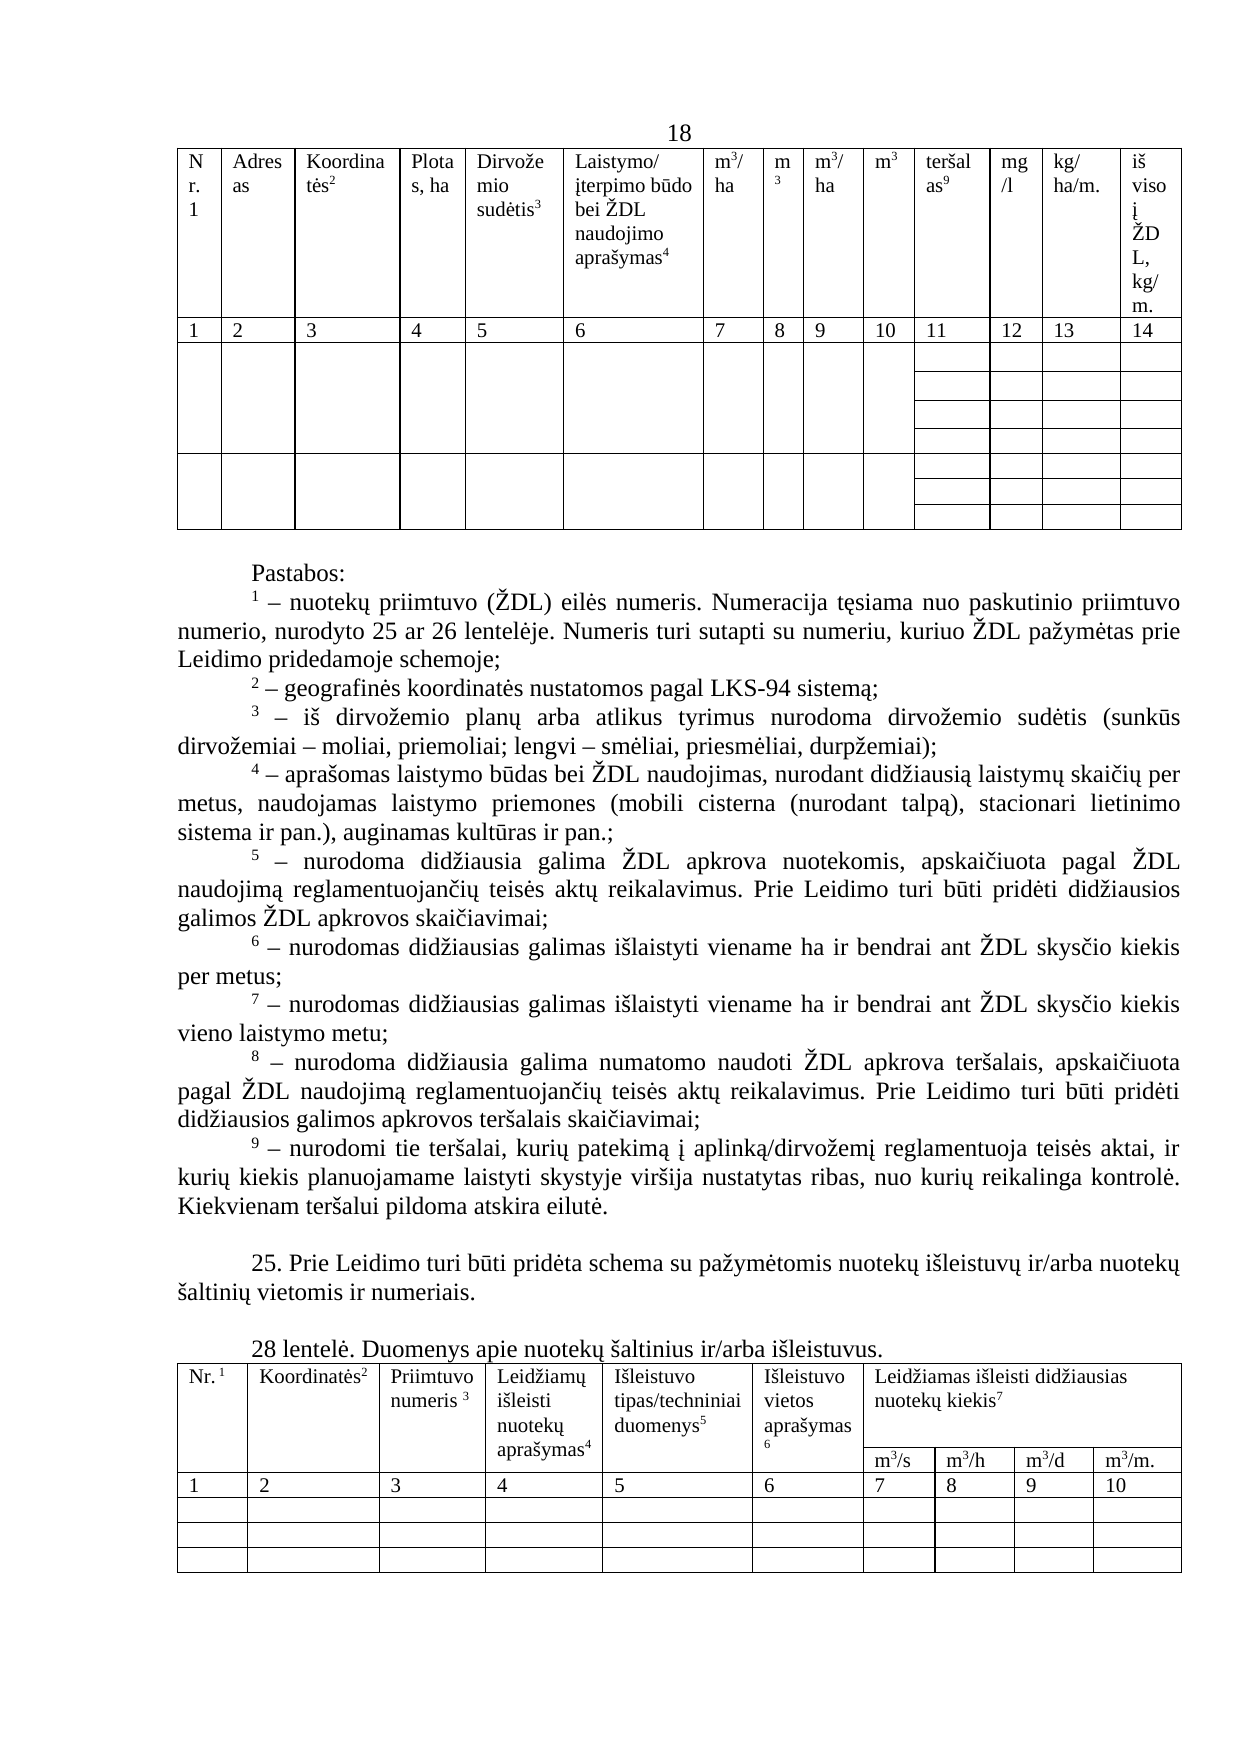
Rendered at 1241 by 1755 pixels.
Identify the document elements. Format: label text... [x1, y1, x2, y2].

table_header Nr. 1 [178, 1364, 247, 1472]
table_cell Nr. 1 [178, 149, 221, 317]
table_cell [991, 343, 1042, 371]
table_cell 5 [603, 1473, 752, 1497]
table_cell [248, 1523, 379, 1547]
table_cell m3/d [1015, 1448, 1093, 1472]
table_cell [936, 1523, 1014, 1547]
table_cell [915, 479, 989, 503]
table_cell [486, 1548, 602, 1572]
text 9 – nurodomi tie teršalai, kurių patekimą į aplinką/dirvožemį reglamentuoja teisės aktai, ir kurių kiekis planuojamame laistyti skystyje viršija nustatytas ribas, nuo kurių reikalinga kontrolė. Kiekvienam teršalui pildoma atskira eilutė. [177, 1133, 1181, 1219]
table_cell [1121, 401, 1181, 428]
table_cell Koordinatės2 [296, 149, 399, 317]
table_cell [603, 1523, 752, 1547]
table_cell [915, 401, 989, 428]
table_cell [1043, 505, 1120, 528]
table_cell 9 [1015, 1473, 1093, 1497]
table_cell 4 [486, 1473, 602, 1497]
table_cell 8 [764, 318, 803, 342]
table_cell [603, 1548, 752, 1572]
table_cell [915, 372, 989, 399]
table_cell [991, 401, 1042, 428]
table_cell [864, 1498, 934, 1522]
table_cell [1043, 454, 1120, 478]
table_cell [936, 1498, 1014, 1522]
table_cell m3/ha [704, 149, 763, 317]
table_header Leidžiamas išleisti didžiausias nuotekų kiekis7 [864, 1364, 1181, 1447]
table_cell m3 [764, 149, 803, 317]
table_cell [603, 1498, 752, 1522]
table_cell [178, 454, 221, 528]
table_header Išleistuvo tipas/techniniai duomenys5 [603, 1364, 752, 1472]
table_cell [1043, 372, 1120, 399]
table_cell [915, 429, 989, 453]
table_cell [991, 505, 1042, 528]
table_cell [915, 454, 989, 478]
table_cell m3 [864, 149, 914, 317]
table_cell 2 [248, 1473, 379, 1497]
table_cell [466, 454, 563, 528]
table_cell [466, 343, 563, 453]
text 8 – nurodoma didžiausia galima numatomo naudoti ŽDL apkrova teršalais, apskaičiuota pagal ŽDL naudojimą reglamentuojančių teisės aktų reikalavimus. Prie Leidimo turi būti pridėti didžiausios galimos apkrovos teršalais skaičiavimai; [177, 1047, 1181, 1133]
table_cell 6 [564, 318, 703, 342]
table_cell [1094, 1523, 1181, 1547]
text 1 – nuotekų priimtuvo (ŽDL) eilės numeris. Numeracija tęsiama nuo paskutinio priimtuvo numerio, nurodyto 25 ar 26 lentelėje. Numeris turi sutapti su numeriu, kuriuo ŽDL pažymėtas prie Leidimo pridedamoje schemoje; [177, 587, 1181, 673]
table_cell 11 [915, 318, 989, 342]
text 25. Prie Leidimo turi būti pridėta schema su pažymėtomis nuotekų išleistuvų ir/arba nuotekų šaltinių vietomis ir numeriais. [177, 1248, 1181, 1306]
table_cell 9 [804, 318, 863, 342]
table_cell [704, 454, 763, 528]
table_cell [864, 343, 914, 453]
table_cell [704, 343, 763, 453]
table_cell kg/ha/m. [1043, 149, 1120, 317]
table_cell mg/l [991, 149, 1042, 317]
table_cell [804, 343, 863, 453]
text 3 – iš dirvožemio planų arba atlikus tyrimus nurodoma dirvožemio sudėtis (sunkūs dirvožemiai – moliai, priemoliai; lengvi – smėliai, priesmėliai, durpžemiai); [177, 702, 1181, 759]
table_cell 3 [296, 318, 399, 342]
table_cell [248, 1548, 379, 1572]
table_cell 10 [1094, 1473, 1181, 1497]
table_cell [380, 1498, 485, 1522]
table_cell [991, 372, 1042, 399]
table_cell [936, 1548, 1014, 1572]
text 2 – geografinės koordinatės nustatomos pagal LKS-94 sistemą; [177, 673, 1181, 702]
table_cell [991, 454, 1042, 478]
table_header Koordinatės2 [248, 1364, 379, 1472]
table_cell [1121, 343, 1181, 371]
table_cell [380, 1548, 485, 1572]
table_cell 14 [1121, 318, 1181, 342]
table_cell [1094, 1548, 1181, 1572]
table_cell [1043, 479, 1120, 503]
table_cell [864, 1523, 934, 1547]
table_cell 1 [178, 1473, 247, 1497]
text 28 lentelė. Duomenys apie nuotekų šaltinius ir/arba išleistuvus. [177, 1334, 1181, 1363]
table_cell Plotas, ha [401, 149, 465, 317]
table_cell iš viso į ŽDL, kg/m. [1121, 149, 1181, 317]
table_cell m3/h [936, 1448, 1014, 1472]
table_cell [753, 1523, 863, 1547]
table_cell [486, 1523, 602, 1547]
table_cell [564, 343, 703, 453]
table_cell teršalas9 [915, 149, 989, 317]
table_header Priimtuvo numeris 3 [380, 1364, 485, 1472]
table_cell Adresas [222, 149, 294, 317]
table_cell 6 [753, 1473, 863, 1497]
table_cell [864, 454, 914, 528]
table_cell [1121, 372, 1181, 399]
text 5 – nurodoma didžiausia galima ŽDL apkrova nuotekomis, apskaičiuota pagal ŽDL naudojimą reglamentuojančių teisės aktų reikalavimus. Prie Leidimo turi būti pridėti didžiausios galimos ŽDL apkrovos skaičiavimai; [177, 846, 1181, 932]
table_cell [1094, 1498, 1181, 1522]
table_cell 7 [864, 1473, 934, 1497]
table_cell 8 [936, 1473, 1014, 1497]
table_cell [296, 454, 399, 528]
table_cell 3 [380, 1473, 485, 1497]
table_header Leidžiamų išleisti nuotekų aprašymas4 [486, 1364, 602, 1472]
table_cell [401, 454, 465, 528]
table_cell [991, 479, 1042, 503]
table_cell 10 [864, 318, 914, 342]
table_cell 1 [178, 318, 221, 342]
table_cell [1121, 454, 1181, 478]
table_cell [1121, 429, 1181, 453]
table_cell [804, 454, 863, 528]
table_cell Dirvožemio sudėtis3 [466, 149, 563, 317]
table_cell [915, 343, 989, 371]
table_cell [401, 343, 465, 453]
table_cell [380, 1523, 485, 1547]
table_cell Laistymo/įterpimo būdo bei ŽDL naudojimo aprašymas4 [564, 149, 703, 317]
table_cell m3/m. [1094, 1448, 1181, 1472]
table_cell [1121, 479, 1181, 503]
table_cell 4 [401, 318, 465, 342]
table_cell 2 [222, 318, 294, 342]
table_cell [222, 454, 294, 528]
text 6 – nurodomas didžiausias galimas išlaistyti viename ha ir bendrai ant ŽDL skysčio kiekis per metus; [177, 932, 1181, 989]
table_cell [564, 454, 703, 528]
table_header Išleistuvo vietos aprašymas 6 [753, 1364, 863, 1472]
table_cell m3/s [864, 1448, 934, 1472]
table_cell [178, 1498, 247, 1522]
table_cell 13 [1043, 318, 1120, 342]
table_cell m3/ha [804, 149, 863, 317]
table_cell [991, 429, 1042, 453]
table_cell [915, 505, 989, 528]
table_cell [1015, 1548, 1093, 1572]
table_cell [764, 454, 803, 528]
table_cell [1015, 1498, 1093, 1522]
table_cell [222, 343, 294, 453]
table_cell [486, 1498, 602, 1522]
table_cell [753, 1498, 863, 1522]
table_cell [1121, 505, 1181, 528]
table_cell [178, 1523, 247, 1547]
table_cell [753, 1548, 863, 1572]
table_cell 5 [466, 318, 563, 342]
table_cell [178, 343, 221, 453]
text 4 – aprašomas laistymo būdas bei ŽDL naudojimas, nurodant didžiausią laistymų skaičių per metus, naudojamas laistymo priemones (mobili cisterna (nurodant talpą), stacionari lietinimo sistema ir pan.), auginamas kultūras ir pan.; [177, 759, 1181, 846]
table_cell [1043, 429, 1120, 453]
text Pastabos: [177, 558, 1181, 587]
table_cell 7 [704, 318, 763, 342]
table_cell [1043, 343, 1120, 371]
table_cell [1015, 1523, 1093, 1547]
table_cell [1043, 401, 1120, 428]
table_cell [248, 1498, 379, 1522]
table_cell [864, 1548, 934, 1572]
table_cell [296, 343, 399, 453]
table_cell [764, 343, 803, 453]
text 7 – nurodomas didžiausias galimas išlaistyti viename ha ir bendrai ant ŽDL skysčio kiekis vieno laistymo metu; [177, 989, 1181, 1047]
table_cell [178, 1548, 247, 1572]
table_cell 12 [991, 318, 1042, 342]
